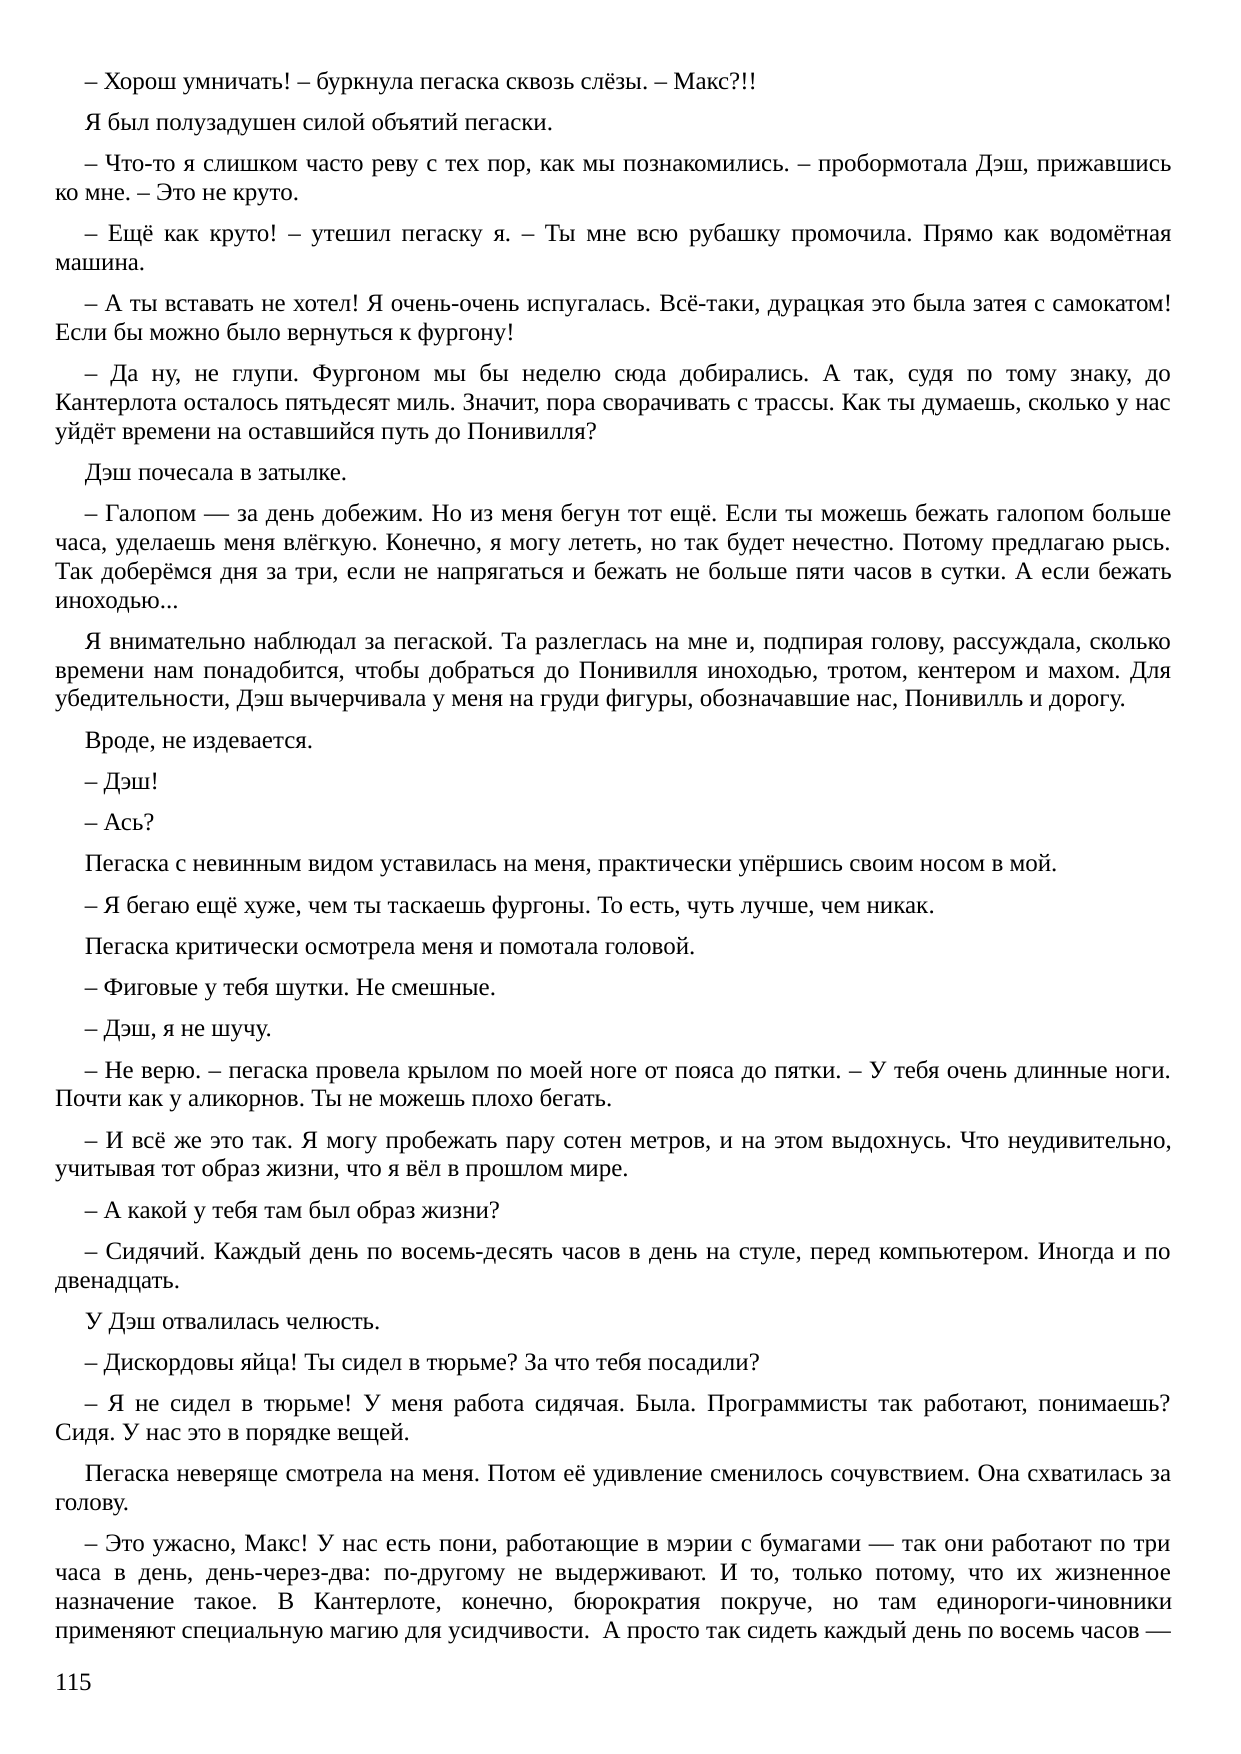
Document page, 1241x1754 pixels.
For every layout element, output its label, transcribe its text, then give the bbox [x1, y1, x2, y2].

text Пегаска неверяще смотрела на меня. Потом её удивление сменилось сочувствием. Она схватилась за голову. [55, 1458, 1173, 1516]
text – Я не сидел в тюрьме! У меня работа сидячая. Была. Программисты так работают, понимаешь? Сидя. У нас это в порядке вещей. [55, 1388, 1173, 1446]
text – Что-то я слишком часто реву с тех пор, как мы познакомились. – пробормотала Дэш, прижавшись ко мне. – Это не круто. [55, 148, 1173, 206]
text – Это ужасно, Макс! У нас есть пони, работающие в мэрии с бумагами — так они работают по три часа в день, день-через-два: по-другому не выдерживают. И то, только потому, что их жизненное назначение такое. В Кантерлоте, конечно, бюрократия покруче, но там единороги-чиновники применяют специальную магию для усидчивости. А просто так сидеть каждый день по восемь часов — [55, 1528, 1173, 1643]
text – Дэш! [55, 766, 1173, 795]
text – Не верю. – пегаска провела крылом по моей ноге от пояса до пятки. – У тебя очень длинные ноги. Почти как у аликорнов. Ты не можешь плохо бегать. [55, 1055, 1173, 1112]
text – Дэш, я не шучу. [55, 1013, 1173, 1042]
text Пегаска с невинным видом уставилась на меня, практически упёршись своим носом в мой. [55, 848, 1173, 877]
text – Я бегаю ещё хуже, чем ты таскаешь фургоны. То есть, чуть лучше, чем никак. [55, 890, 1173, 918]
text – А ты вставать не хотел! Я очень-очень испугалась. Всё-таки, дурацкая это была затея с самокатом! Если бы можно было вернуться к фургону! [55, 288, 1173, 346]
text – Да ну, не глупи. Фургоном мы бы неделю сюда добирались. А так, судя по тому знаку, до Кантерлота осталось пятьдесят миль. Значит, пора сворачивать с трассы. Как ты думаешь, сколько у нас уйдёт времени на оставшийся путь до Понивилля? [55, 358, 1173, 445]
text Я был полузадушен силой объятий пегаски. [55, 107, 1173, 136]
text Я внимательно наблюдал за пегаской. Та разлеглась на мне и, подпирая голову, рассуждала, сколько времени нам понадобится, чтобы добраться до Понивилля иноходью, тротом, кентером и махом. Для убедительности, Дэш вычерчивала у меня на груди фигуры, обозначавшие нас, Понивилль и дорогу. [55, 626, 1173, 712]
text Дэш почесала в затылке. [55, 457, 1173, 486]
text – Хорош умничать! – буркнула пегаска сквозь слёзы. – Макс?!! [55, 66, 1173, 95]
text Вроде, не издевается. [55, 725, 1173, 753]
text Пегаска критически осмотрела меня и помотала головой. [55, 931, 1173, 960]
text – Сидячий. Каждый день по восемь-десять часов в день на стуле, перед компьютером. Иногда и по двенадцать. [55, 1236, 1173, 1293]
text – Дискордовы яйца! Ты сидел в тюрьме? За что тебя посадили? [55, 1347, 1173, 1376]
text – Ещё как круто! – утешил пегаску я. – Ты мне всю рубашку промочила. Прямо как водомётная машина. [55, 218, 1173, 276]
text – Галопом — за день добежим. Но из меня бегун тот ещё. Если ты можешь бежать галопом больше часа, уделаешь меня влёгкую. Конечно, я могу лететь, но так будет нечестно. Потому предлагаю рысь. Так доберёмся дня за три, если не напрягаться и бежать не больше пяти часов в сутки. А если бежать иноходью... [55, 498, 1173, 613]
text – И всё же это так. Я могу пробежать пару сотен метров, и на этом выдохнусь. Что неудивительно, учитывая тот образ жизни, что я вёл в прошлом мире. [55, 1125, 1173, 1182]
text – Фиговые у тебя шутки. Не смешные. [55, 972, 1173, 1001]
text – Ась? [55, 807, 1173, 836]
text У Дэш отвалилась челюсть. [55, 1306, 1173, 1335]
text – А какой у тебя там был образ жизни? [55, 1195, 1173, 1223]
